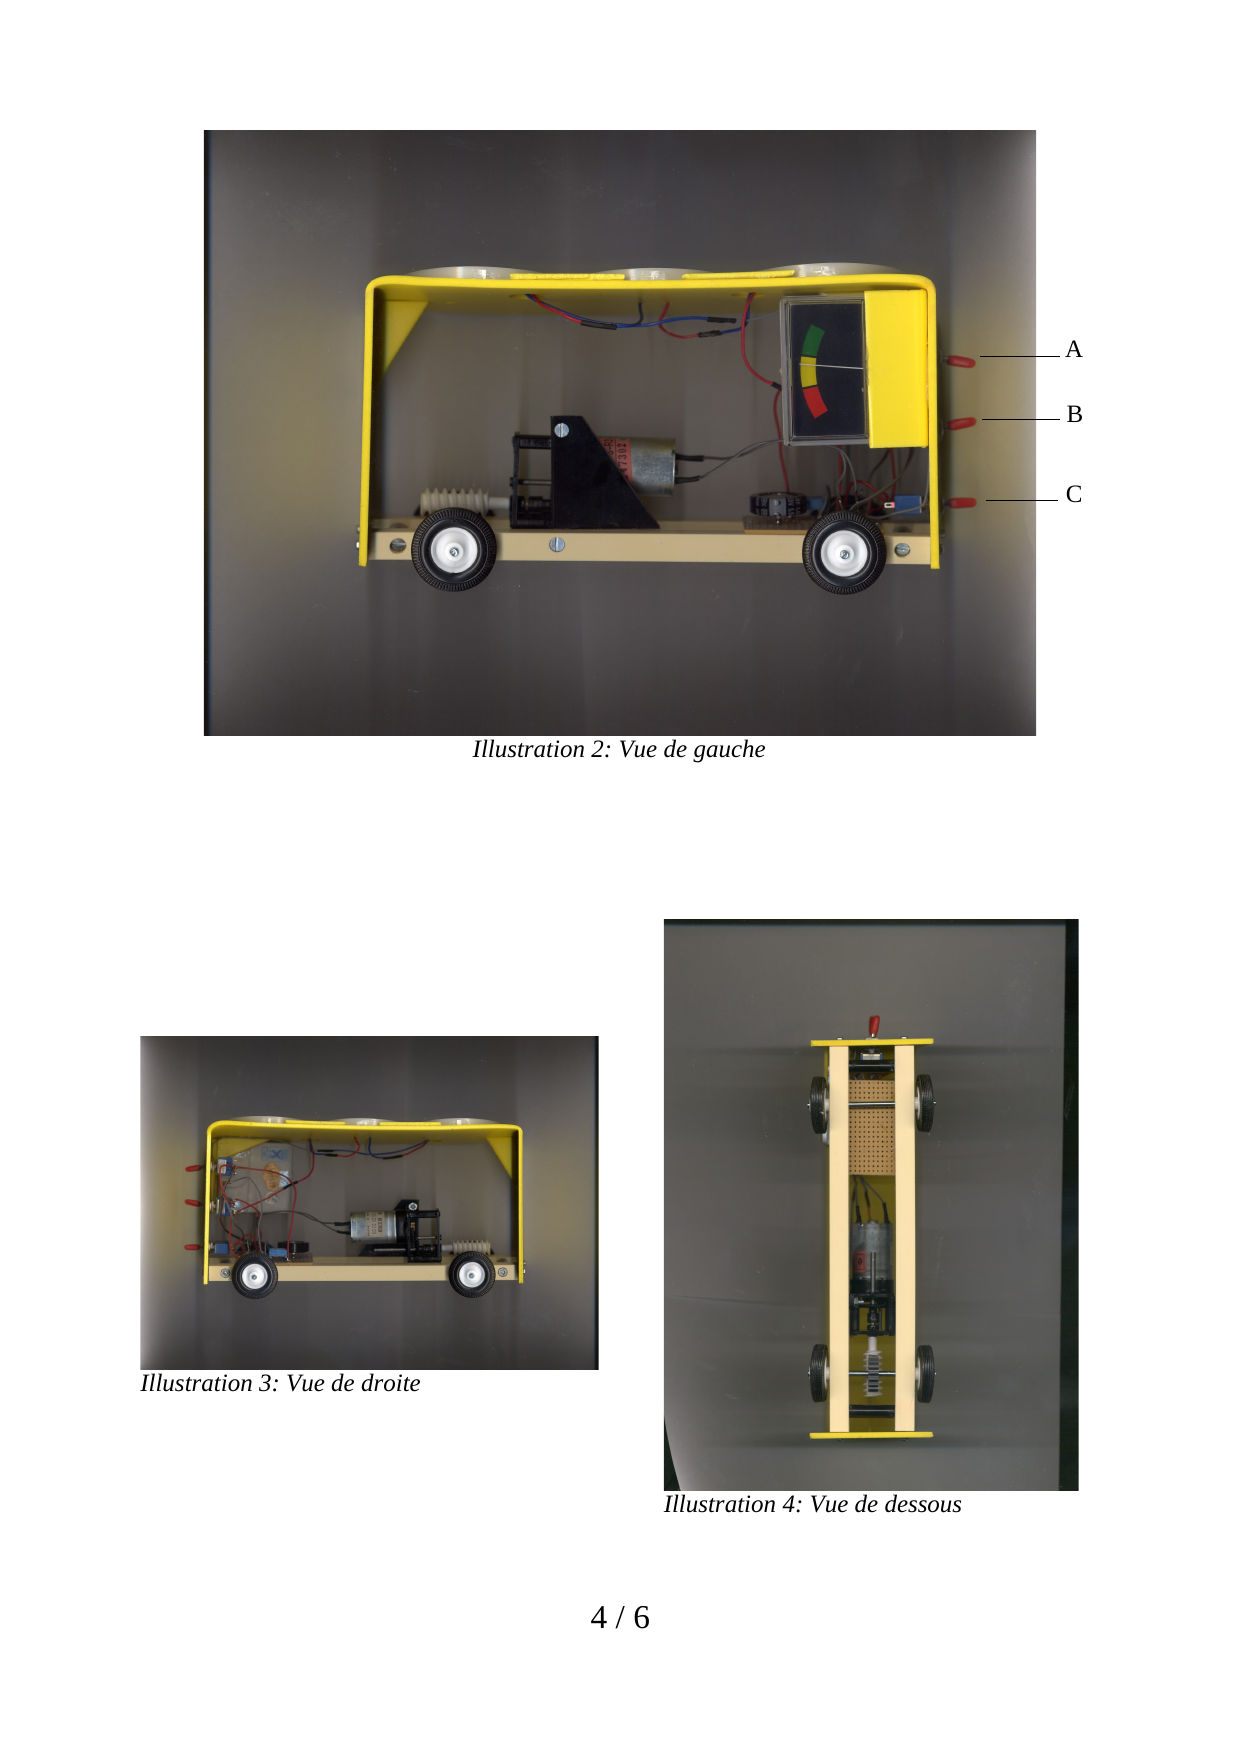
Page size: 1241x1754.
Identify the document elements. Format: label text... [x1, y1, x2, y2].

table_header [118, 901, 620, 1561]
picture [203, 130, 1037, 736]
table_header [620, 901, 1122, 919]
picture [663, 919, 1079, 1491]
picture [140, 1036, 599, 1370]
text Illustration 2: Vue de gauche [130, 736, 1109, 763]
table_header [620, 920, 1122, 1561]
